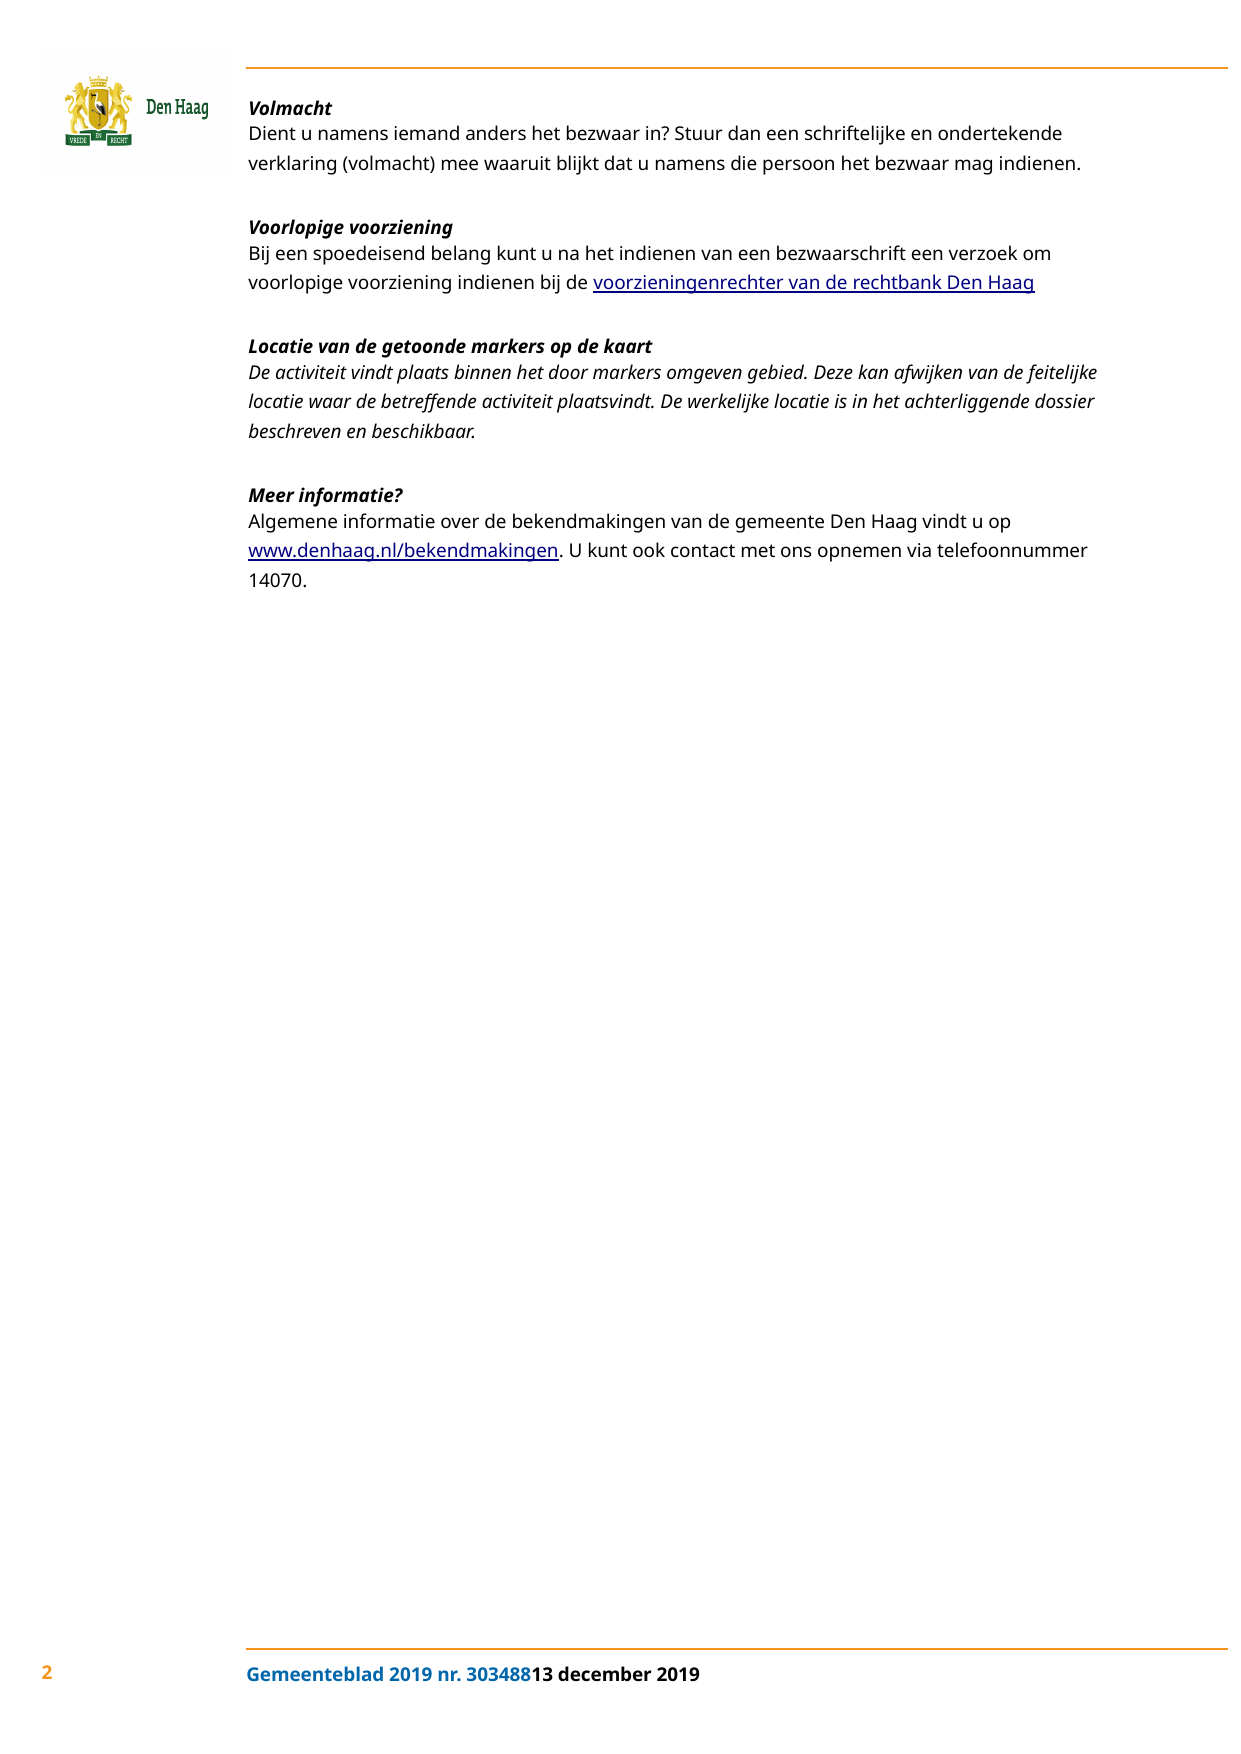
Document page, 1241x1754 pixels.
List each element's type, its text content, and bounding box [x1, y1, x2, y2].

text Dient u namens iemand anders het bezwaar in? Stuur dan een schriftelijke en ondertekende verklaring (volmacht) mee waaruit blijkt dat u namens die persoon het bezwaar mag indienen. [248, 121, 1152, 176]
text Meer informatie? [248, 482, 1152, 508]
text Bij een spoedeisend belang kunt u na het indienen van een bezwaarschrift een verzoek om voorlopige voorziening indienen bij de voorzieningenrechter van de rechtbank Den Haag [248, 240, 1152, 295]
text Volmacht [248, 95, 1152, 121]
text Locatie van de getoonde markers op de kaart [248, 333, 1152, 359]
text Algemene informatie over de bekendmakingen van de gemeente Den Haag vindt u op www.denhaag.nl/bekendmakingen. U kunt ook contact met ons opnemen via telefoonnummer 14070. [248, 508, 1152, 593]
text De activiteit vindt plaats binnen het door markers omgeven gebied. Deze kan afwijken van de feitelijke locatie waar de betreffende activiteit plaatsvindt. De werkelijke locatie is in het achterliggende dossier beschreven en beschikbaar. [248, 359, 1152, 444]
picture [41, 47, 231, 172]
text Voorlopige voorziening [248, 214, 1152, 240]
